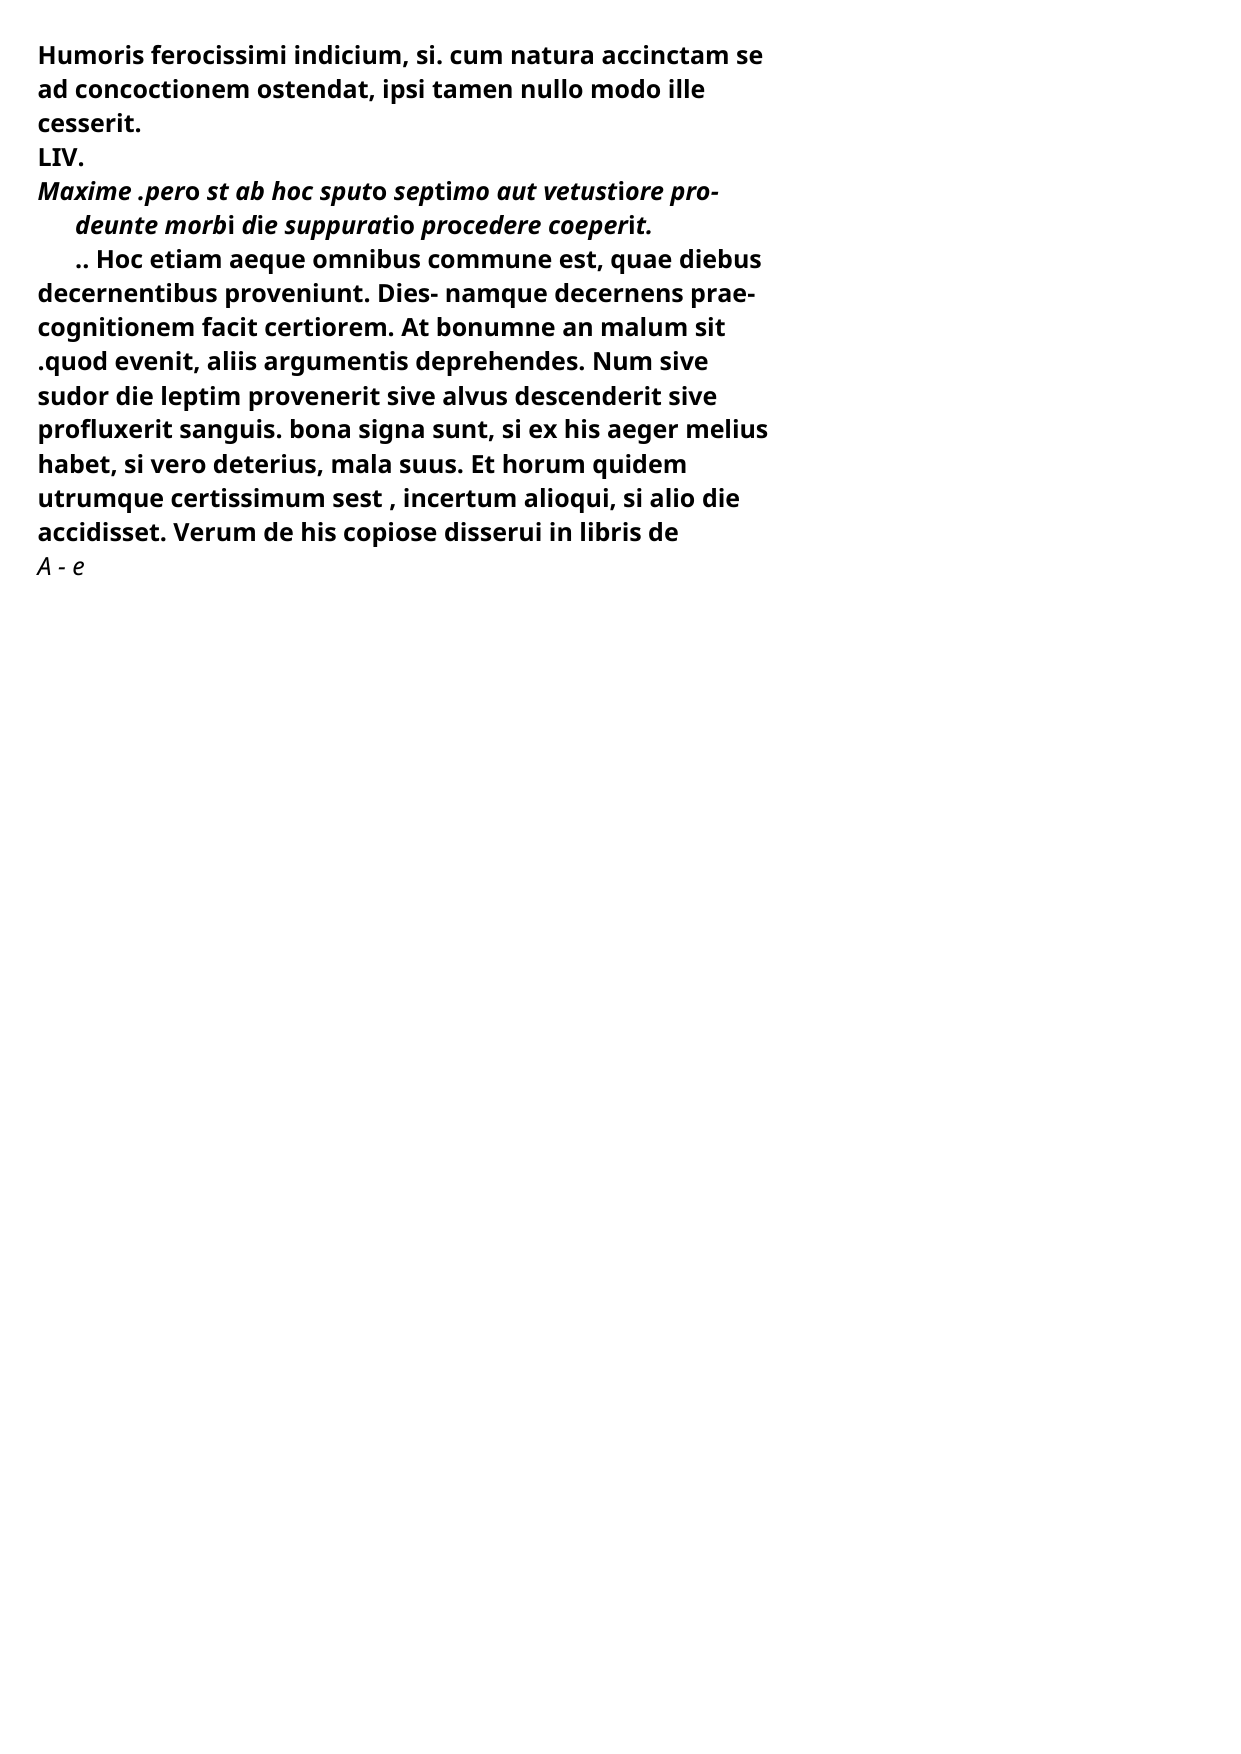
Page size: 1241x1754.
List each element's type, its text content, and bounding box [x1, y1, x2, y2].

text A - e [37, 548, 1203, 582]
text LIV. [37, 140, 1203, 174]
text .. Hoc etiam aeque omnibus commune est, quae diebus decernentibus proveniunt. Dies- namque decernens prae- cognitionem facit certiorem. At bonumne an malum sit .quod evenit, aliis argumentis deprehendes. Num sive sudor die leptim provenerit sive alvus descenderit sive profluxerit sanguis. bona signa sunt, si ex his aeger melius habet, si vero deterius, mala suus. Et horum quidem utrumque certissimum sest , incertum alioqui, si alio die accidisset. Verum de his copiose disserui in libris de [37, 242, 1203, 548]
text Maxime .pero st ab hoc sputo septimo aut vetustiore pro- deunte morbi die suppuratio procedere coeperit. [37, 174, 1203, 242]
text Humoris ferocissimi indicium, si. cum natura accinctam se ad concoctionem ostendat, ipsi tamen nullo modo ille cesserit. [37, 37, 1203, 140]
